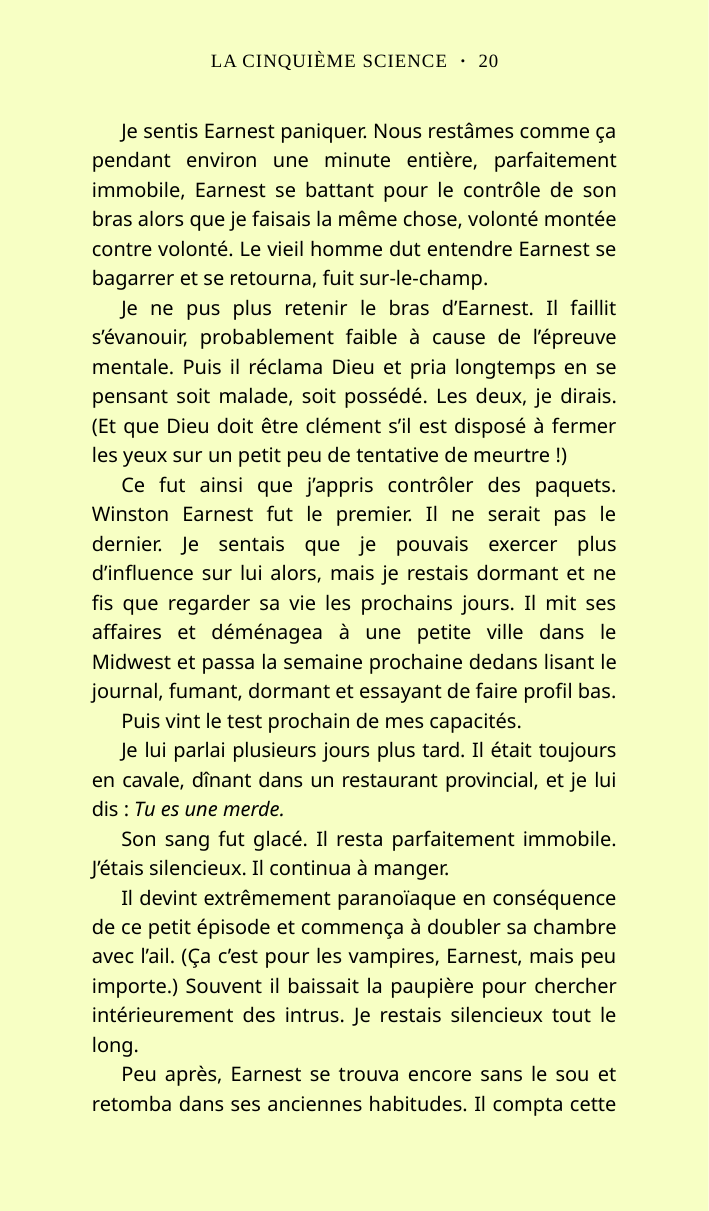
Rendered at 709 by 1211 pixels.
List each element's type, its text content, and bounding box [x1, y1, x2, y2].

text Je sentis Earnest paniquer. Nous restâmes comme ça pendant environ une minute entière, parfaitement immobile, Earnest se battant pour le contrôle de son bras alors que je faisais la même chose, volonté montée contre volonté. Le vieil homme dut entendre Earnest se bagarrer et se retourna, fuit sur-le-champ. [92, 115, 617, 292]
text Peu après, Earnest se trouva encore sans le sou et retomba dans ses anciennes habitudes. Il compta cette [92, 1058, 617, 1117]
text Je lui parlai plusieurs jours plus tard. Il était toujours en cavale, dînant dans un restaurant provincial, et je lui dis : Tu es une merde. [92, 734, 617, 822]
text Son sang fut glacé. Il resta parfaitement immobile. J’étais silencieux. Il continua à manger. [92, 822, 617, 881]
text Ce fut ainsi que j’appris contrôler des paquets. Winston Earnest fut le premier. Il ne serait pas le dernier. Je sentais que je pouvais exercer plus d’influence sur lui alors, mais je restais dormant et ne fis que regarder sa vie les prochains jours. Il mit ses affaires et déménagea à une petite ville dans le Midwest et passa la semaine prochaine dedans lisant le journal, fumant, dormant et essayant de faire profil bas. [92, 469, 617, 704]
text Je ne pus plus retenir le bras d’Earnest. Il faillit s’évanouir, probablement faible à cause de l’épreuve mentale. Puis il réclama Dieu et pria longtemps en se pensant soit malade, soit possédé. Les deux, je dirais. (Et que Dieu doit être clément s’il est disposé à fermer les yeux sur un petit peu de tentative de meurtre !) [92, 292, 617, 469]
text Il devint extrêmement paranoïaque en conséquence de ce petit épisode et commença à doubler sa chambre avec l’ail. (Ça c’est pour les vampires, Earnest, mais peu importe.) Souvent il baissait la paupière pour chercher intérieurement des intrus. Je restais silencieux tout le long. [92, 881, 617, 1058]
text Puis vint le test prochain de mes capacités. [92, 704, 617, 734]
